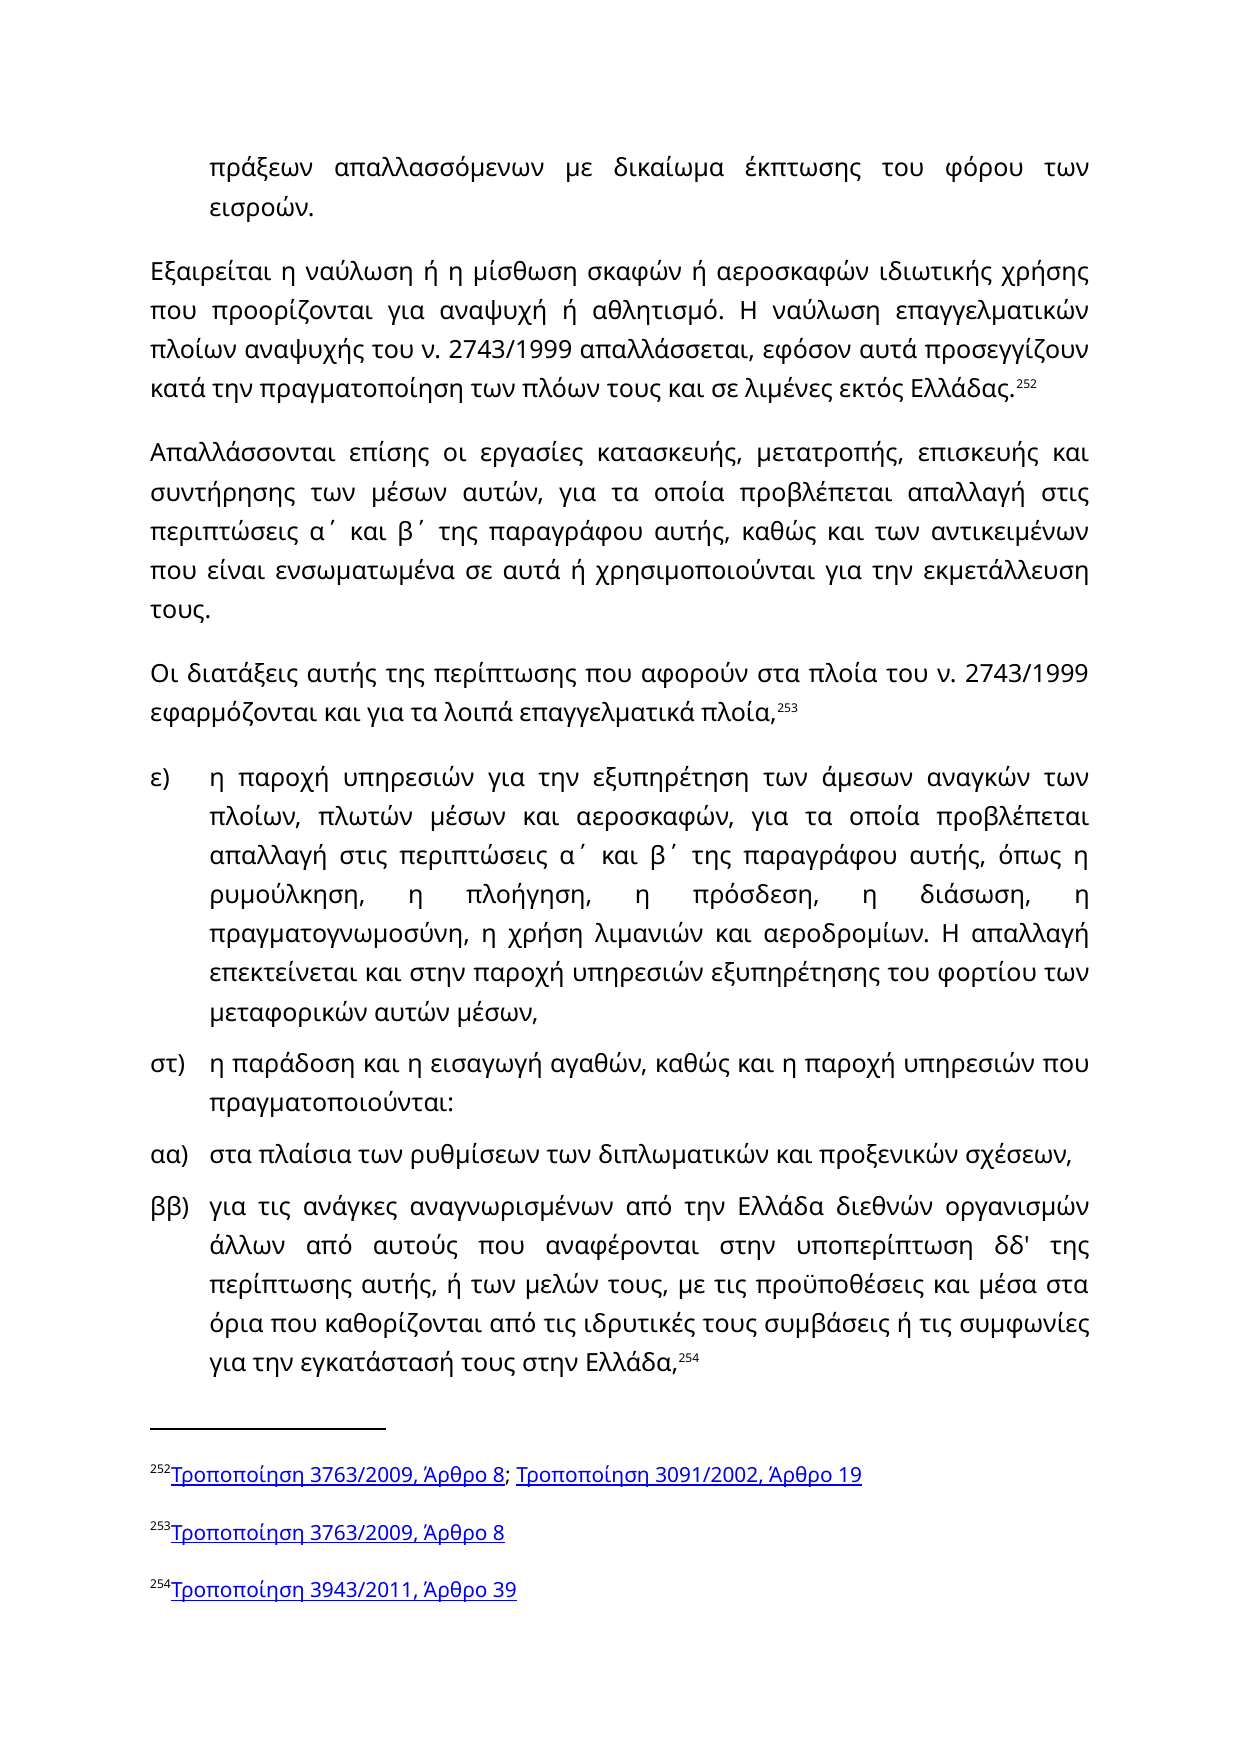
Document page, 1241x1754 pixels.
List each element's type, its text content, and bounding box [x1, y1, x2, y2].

text Εξαιρείται η ναύλωση ή η μίσθωση σκαφών ή αεροσκαφών ιδιωτικής χρήσης που προορίζονται για αναψυχή ή αθλητισμό. Η ναύλωση επαγγελματικών πλοίων αναψυχής του ν. 2743/1999 απαλλάσσεται, εφόσον αυτά προσεγγίζουν κατά την πραγματοποίηση των πλόων τους και σε λιμένες εκτός Ελλάδας. [150, 253, 1090, 405]
list ββ) για τις ανάγκες αναγνωρισμένων από την Ελλάδα διεθνών οργανισμών άλλων από αυτούς που αναφέρονται στην υποπερίπτωση δδ' της περίπτωσης αυτής, ή των μελών τους, με τις προϋποθέσεις και μέσα στα όρια που καθορίζονται από τις ιδρυτικές τους συμβάσεις ή τις συμφωνίες για την εγκατάστασή τους στην Ελλάδα, [150, 1188, 1090, 1379]
text Οι διατάξεις αυτής της περίπτωσης που αφορούν στα πλοία του ν. 2743/1999 εφαρμόζονται και για τα λοιπά επαγγελματικά πλοία, [150, 656, 1090, 729]
list αα) στα πλαίσια των ρυθμίσεων των διπλωματικών και προξενικών σχέσεων, [150, 1137, 1090, 1171]
list πράξεων απαλλασσόμενων με δικαίωμα έκπτωσης του φόρου των εισροών. [150, 150, 1090, 223]
text Απαλλάσσονται επίσης οι εργασίες κατασκευής, μετατροπής, επισκευής και συντήρησης των μέσων αυτών, για τα οποία προβλέπεται απαλλαγή στις περιπτώσεις α΄ και β΄ της παραγράφου αυτής, καθώς και των αντικειμένων που είναι ενσωματωμένα σε αυτά ή χρησιμοποιούνται για την εκμετάλλευση τους. [150, 435, 1090, 626]
list ε) η παροχή υπηρεσιών για την εξυπηρέτηση των άμεσων αναγκών των πλοίων, πλωτών μέσων και αεροσκαφών, για τα οποία προβλέπεται απαλλαγή στις περιπτώσεις α΄ και β΄ της παραγράφου αυτής, όπως η ρυμούλκηση, η πλοήγηση, η πρόσδεση, η διάσωση, η πραγματογνωμοσύνη, η χρήση λιμανιών και αεροδρομίων. Η απαλλαγή επεκτείνεται και στην παροχή υπηρεσιών εξυπηρέτησης του φορτίου των μεταφορικών αυτών μέσων, [150, 759, 1090, 1028]
text Τροποποίηση 3943/2011, Άρθρο 39 [150, 1576, 1090, 1604]
text Τροποποίηση 3763/2009, Άρθρο 8; Τροποποίηση 3091/2002, Άρθρο 19 [150, 1460, 1090, 1489]
text Τροποποίηση 3763/2009, Άρθρο 8 [150, 1518, 1090, 1546]
list στ) η παράδοση και η εισαγωγή αγαθών, καθώς και η παροχή υπηρεσιών που πραγματοποιούνται: [150, 1046, 1090, 1119]
